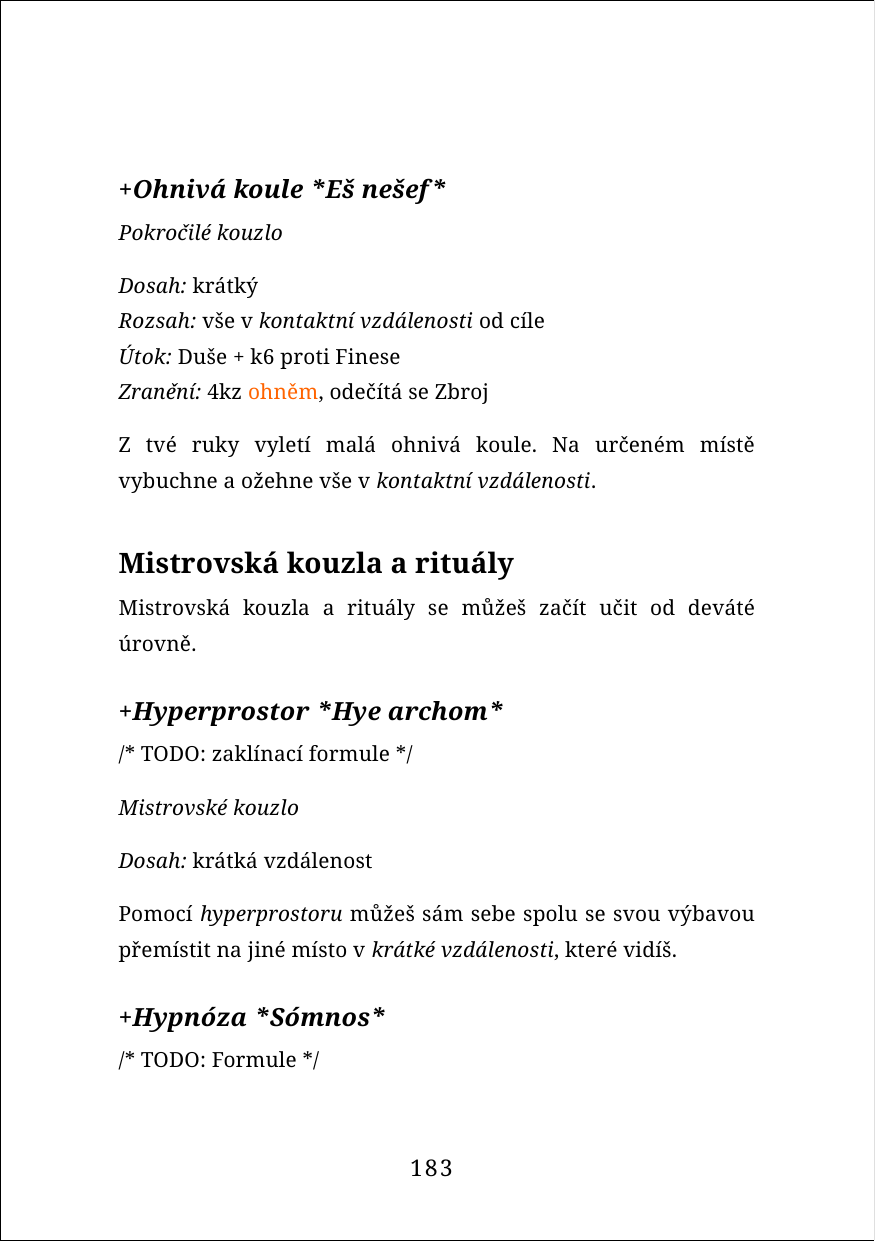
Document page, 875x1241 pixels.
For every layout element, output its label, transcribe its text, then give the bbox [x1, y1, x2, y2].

text Z tvé ruky vyletí malá ohnivá koule. Na určeném místě vybuchne a ožehne vše v kontaktní vzdálenosti. [118, 431, 756, 494]
text Mistrovské kouzlo [118, 793, 756, 821]
text Dosah: krátký Rozsah: vše v kontaktní vzdálenosti od cíle Útok: Duše + k6 proti Finese Zranění: 4kz ohněm, odečítá se Zbroj [118, 271, 756, 406]
subtitle +Hypnóza *Sómnos* [118, 1000, 756, 1034]
text Dosah: krátká vzdálenost [118, 846, 756, 874]
text /* TODO: zaklínací formule */ [118, 739, 756, 768]
subtitle +Ohnivá koule *Eš nešef* [118, 172, 756, 206]
text Pokročilé kouzlo [118, 218, 756, 246]
subtitle +Hyperprostor *Hye archom* [118, 694, 756, 728]
subtitle Mistrovská kouzla a rituály [118, 543, 756, 581]
text Mistrovská kouzla a rituály se můžeš začít učit od deváté úrovně. [118, 593, 756, 657]
text /* TODO: Formule */ [118, 1046, 756, 1074]
text Pomocí hyperprostoru můžeš sám sebe spolu se svou výbavou přemístit na jiné místo v krátké vzdálenosti, které vidíš. [118, 899, 756, 963]
